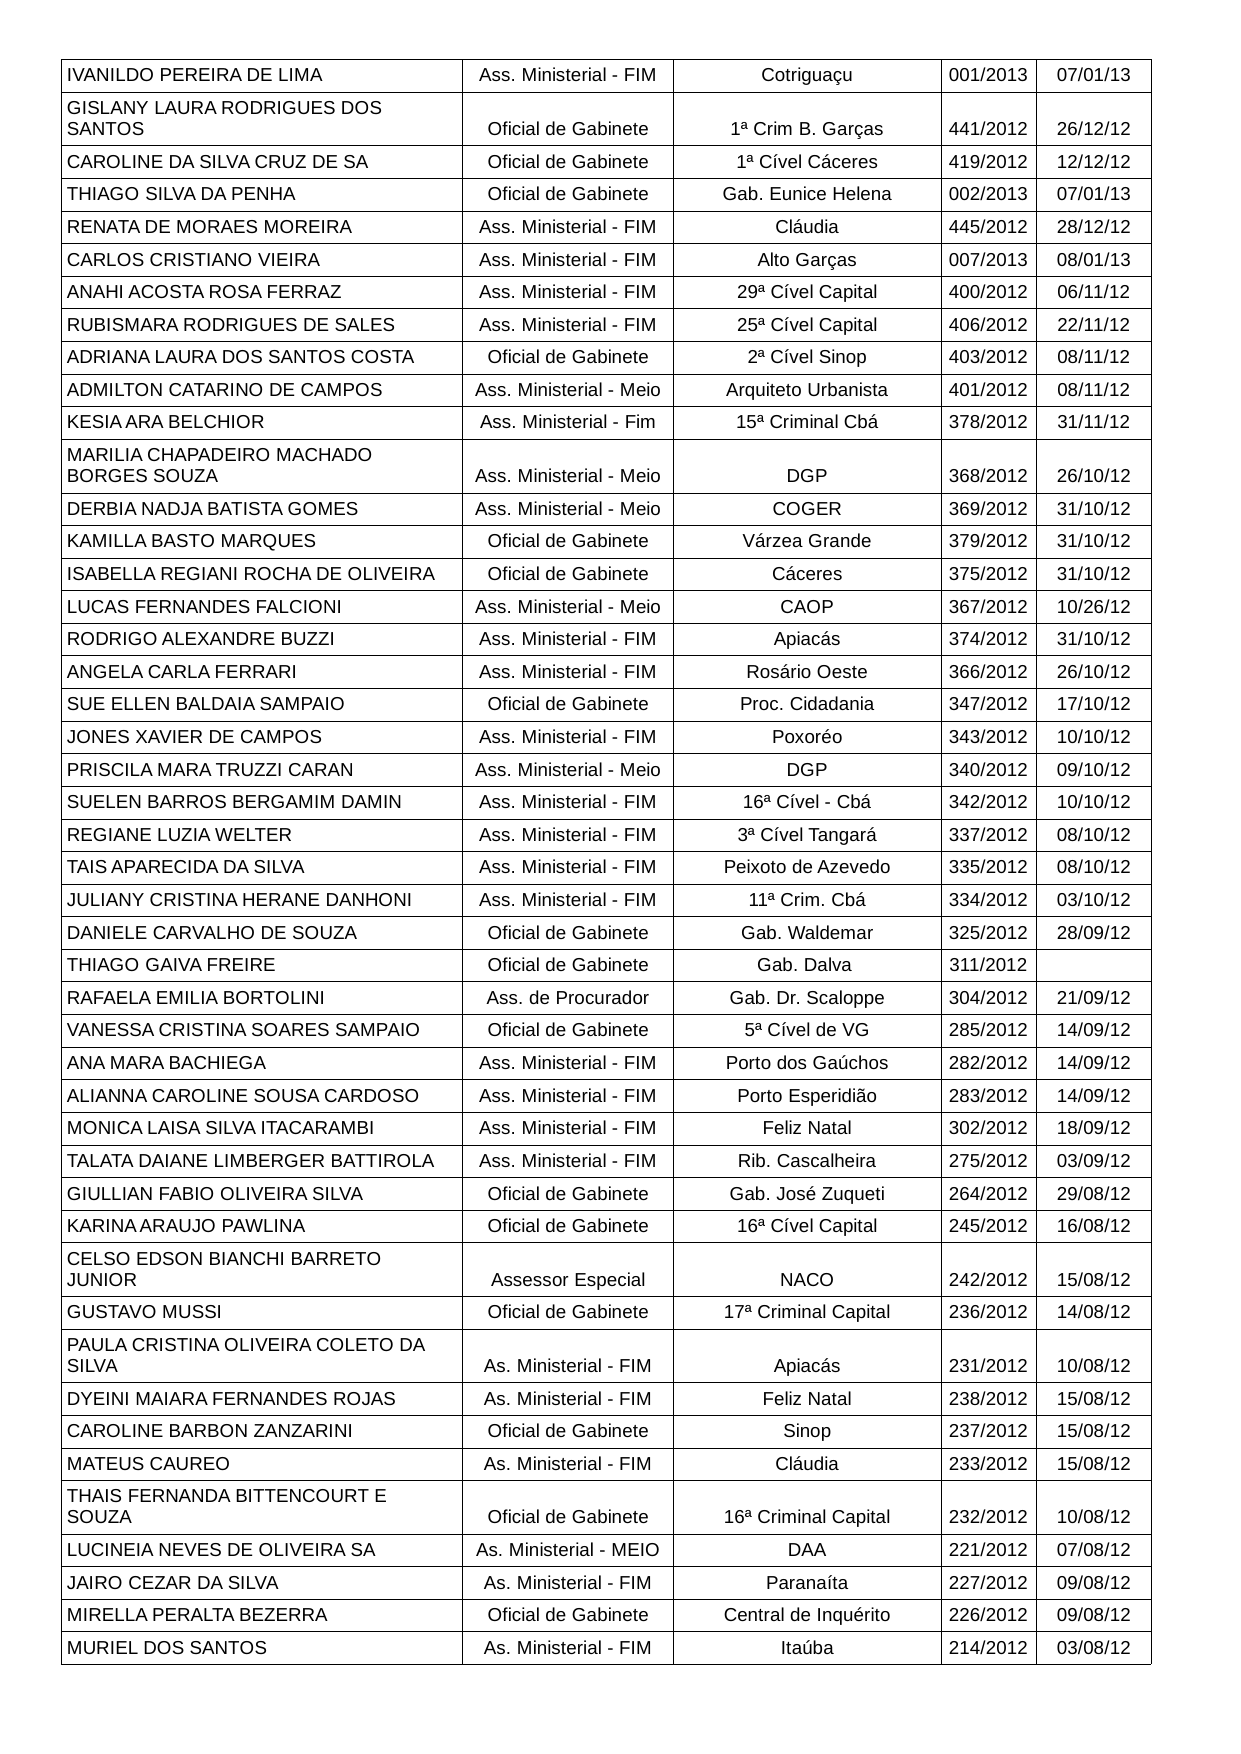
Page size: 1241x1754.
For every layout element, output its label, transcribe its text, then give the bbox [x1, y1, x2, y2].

table_cell DANIELE CARVALHO DE SOUZA [62, 917, 462, 949]
table_cell 231/2012 [942, 1330, 1036, 1382]
table_cell 367/2012 [942, 591, 1036, 623]
table_cell 10/10/12 [1037, 722, 1151, 753]
table_cell JONES XAVIER DE CAMPOS [62, 722, 462, 753]
table_cell 15/08/12 [1037, 1449, 1151, 1480]
table_cell IVANILDO PEREIRA DE LIMA [62, 60, 462, 92]
table_cell As. Ministerial - FIM [463, 1383, 673, 1415]
table_cell DYEINI MAIARA FERNANDES ROJAS [62, 1383, 462, 1415]
table_cell Apiacás [674, 624, 941, 655]
table_cell 347/2012 [942, 689, 1036, 721]
table_cell Ass. Ministerial - Fim [463, 407, 673, 439]
table_cell Itaúba [674, 1632, 941, 1664]
table_cell 15/08/12 [1037, 1383, 1151, 1415]
table_cell 445/2012 [942, 212, 1036, 243]
table_cell 001/2013 [942, 60, 1036, 92]
table_cell Ass. Ministerial - FIM [463, 1080, 673, 1112]
table_cell 275/2012 [942, 1146, 1036, 1177]
table_cell ANGELA CARLA FERRARI [62, 656, 462, 688]
table_cell Oficial de Gabinete [463, 1416, 673, 1447]
table_cell 09/08/12 [1037, 1567, 1151, 1599]
table_cell 06/11/12 [1037, 277, 1151, 308]
table_cell 31/10/12 [1037, 624, 1151, 655]
table_cell 07/08/12 [1037, 1535, 1151, 1566]
table_cell 236/2012 [942, 1297, 1036, 1328]
table_cell Várzea Grande [674, 526, 941, 558]
table_cell ISABELLA REGIANI ROCHA DE OLIVEIRA [62, 559, 462, 590]
table_cell KAMILLA BASTO MARQUES [62, 526, 462, 558]
table_cell 419/2012 [942, 146, 1036, 178]
table_cell 08/10/12 [1037, 820, 1151, 851]
table_cell CARLOS CRISTIANO VIEIRA [62, 244, 462, 276]
table_cell Ass. Ministerial - Meio [463, 591, 673, 623]
table_cell 12/12/12 [1037, 146, 1151, 178]
table_cell 07/01/13 [1037, 179, 1151, 211]
table_cell Oficial de Gabinete [463, 93, 673, 145]
table_cell Sinop [674, 1416, 941, 1447]
table_cell REGIANE LUZIA WELTER [62, 820, 462, 851]
table_cell CAROLINE DA SILVA CRUZ DE SA [62, 146, 462, 178]
table_cell Arquiteto Urbanista [674, 375, 941, 406]
table_cell SUE ELLEN BALDAIA SAMPAIO [62, 689, 462, 721]
table_cell Ass. Ministerial - FIM [463, 309, 673, 341]
table_cell 16ª Cível Capital [674, 1211, 941, 1242]
table_cell 2ª Cível Sinop [674, 342, 941, 373]
table_cell 26/10/12 [1037, 656, 1151, 688]
table_cell 242/2012 [942, 1243, 1036, 1296]
table_cell Proc. Cidadania [674, 689, 941, 721]
table_cell NACO [674, 1243, 941, 1296]
table_cell Ass. Ministerial - FIM [463, 852, 673, 884]
table_cell Gab. Dr. Scaloppe [674, 982, 941, 1014]
table_cell MATEUS CAUREO [62, 1449, 462, 1480]
table_cell Apiacás [674, 1330, 941, 1382]
table_cell 264/2012 [942, 1178, 1036, 1210]
table_cell ANA MARA BACHIEGA [62, 1048, 462, 1079]
table_cell 366/2012 [942, 656, 1036, 688]
table_cell 11ª Crim. Cbá [674, 885, 941, 916]
table_cell 29/08/12 [1037, 1178, 1151, 1210]
table_cell 03/09/12 [1037, 1146, 1151, 1177]
table_cell Oficial de Gabinete [463, 1297, 673, 1328]
table_cell 26/10/12 [1037, 591, 1151, 623]
table_cell MURIEL DOS SANTOS [62, 1632, 462, 1664]
table_cell Oficial de Gabinete [463, 179, 673, 211]
table_cell Ass. Ministerial - FIM [463, 277, 673, 308]
table_cell [1037, 950, 1151, 981]
table_cell 232/2012 [942, 1481, 1036, 1534]
table_cell 238/2012 [942, 1383, 1036, 1415]
table_cell MIRELLA PERALTA BEZERRA [62, 1600, 462, 1631]
table_cell 31/10/12 [1037, 526, 1151, 558]
table_cell TAIS APARECIDA DA SILVA [62, 852, 462, 884]
table_cell 283/2012 [942, 1080, 1036, 1112]
table_cell DGP [674, 440, 941, 492]
table_cell As. Ministerial - FIM [463, 1330, 673, 1382]
table_cell Ass. Ministerial - FIM [463, 1113, 673, 1144]
table_cell 403/2012 [942, 342, 1036, 373]
table_cell 401/2012 [942, 375, 1036, 406]
table_cell 26/10/12 [1037, 440, 1151, 492]
table_cell 03/08/12 [1037, 1632, 1151, 1664]
table_cell 25ª Cível Capital [674, 309, 941, 341]
table_cell 21/09/12 [1037, 982, 1151, 1014]
table_cell Ass. Ministerial - FIM [463, 787, 673, 818]
table_cell Oficial de Gabinete [463, 1015, 673, 1047]
table_cell MARILIA CHAPADEIRO MACHADO BORGES SOUZA [62, 440, 462, 492]
table_cell Ass. Ministerial - FIM [463, 656, 673, 688]
table_cell LUCAS FERNANDES FALCIONI [62, 591, 462, 623]
table_cell Cotriguaçu [674, 60, 941, 92]
table_cell Ass. Ministerial - Meio [463, 375, 673, 406]
table_cell 311/2012 [942, 950, 1036, 981]
table_cell GISLANY LAURA RODRIGUES DOS SANTOS [62, 93, 462, 145]
table_cell 16ª Criminal Capital [674, 1481, 941, 1534]
table_cell Central de Inquérito [674, 1600, 941, 1631]
table_cell Oficial de Gabinete [463, 559, 673, 590]
table_cell Oficial de Gabinete [463, 917, 673, 949]
table_cell 31/10/12 [1037, 559, 1151, 590]
table_cell 31/10/12 [1037, 494, 1151, 525]
table_cell ANAHI ACOSTA ROSA FERRAZ [62, 277, 462, 308]
table_cell Feliz Natal [674, 1113, 941, 1144]
table_cell 28/12/12 [1037, 212, 1151, 243]
table_cell Ass. Ministerial - FIM [463, 1146, 673, 1177]
table_cell Cláudia [674, 1449, 941, 1480]
table_cell 08/10/12 [1037, 852, 1151, 884]
table_cell KESIA ARA BELCHIOR [62, 407, 462, 439]
table_cell 369/2012 [942, 494, 1036, 525]
table_cell Oficial de Gabinete [463, 1600, 673, 1631]
table_cell 379/2012 [942, 526, 1036, 558]
table_cell DGP [674, 754, 941, 786]
table_cell 304/2012 [942, 982, 1036, 1014]
table_cell Ass. Ministerial - FIM [463, 624, 673, 655]
table_cell VANESSA CRISTINA SOARES SAMPAIO [62, 1015, 462, 1047]
table_cell THIAGO SILVA DA PENHA [62, 179, 462, 211]
table_cell 1ª Cível Cáceres [674, 146, 941, 178]
table_cell Ass. Ministerial - Meio [463, 440, 673, 492]
table_cell THAIS FERNANDA BITTENCOURT E SOUZA [62, 1481, 462, 1534]
table_cell SUELEN BARROS BERGAMIM DAMIN [62, 787, 462, 818]
table_cell DAA [674, 1535, 941, 1566]
table_cell Ass. de Procurador [463, 982, 673, 1014]
table_cell 10/08/12 [1037, 1481, 1151, 1534]
table_cell As. Ministerial - MEIO [463, 1535, 673, 1566]
table_cell 214/2012 [942, 1632, 1036, 1664]
table_cell PAULA CRISTINA OLIVEIRA COLETO DA SILVA [62, 1330, 462, 1382]
table_cell Ass. Ministerial - FIM [463, 885, 673, 916]
table_cell 14/09/12 [1037, 1080, 1151, 1112]
table_cell PRISCILA MARA TRUZZI CARAN [62, 754, 462, 786]
table_cell 337/2012 [942, 820, 1036, 851]
table_cell ALIANNA CAROLINE SOUSA CARDOSO [62, 1080, 462, 1112]
table_cell CELSO EDSON BIANCHI BARRETO JUNIOR [62, 1243, 462, 1296]
table_cell 1ª Crim B. Garças [674, 93, 941, 145]
table_cell 335/2012 [942, 852, 1036, 884]
table_cell 16/08/12 [1037, 1211, 1151, 1242]
table_cell GUSTAVO MUSSI [62, 1297, 462, 1328]
table_cell 5ª Cível de VG [674, 1015, 941, 1047]
table_cell Oficial de Gabinete [463, 146, 673, 178]
table_cell JAIRO CEZAR DA SILVA [62, 1567, 462, 1599]
table_cell Cláudia [674, 212, 941, 243]
table_cell 17ª Criminal Capital [674, 1297, 941, 1328]
table_cell 08/01/13 [1037, 244, 1151, 276]
table_cell Ass. Ministerial - FIM [463, 722, 673, 753]
table_cell Oficial de Gabinete [463, 1178, 673, 1210]
table_cell 343/2012 [942, 722, 1036, 753]
table_cell 374/2012 [942, 624, 1036, 655]
table_cell 302/2012 [942, 1113, 1036, 1144]
table_cell RODRIGO ALEXANDRE BUZZI [62, 624, 462, 655]
table_cell Oficial de Gabinete [463, 1481, 673, 1534]
table_cell Gab. Eunice Helena [674, 179, 941, 211]
table_cell 441/2012 [942, 93, 1036, 145]
table_cell 375/2012 [942, 559, 1036, 590]
table_cell COGER [674, 494, 941, 525]
table_cell 22/11/12 [1037, 309, 1151, 341]
table_cell 237/2012 [942, 1416, 1036, 1447]
table_cell Oficial de Gabinete [463, 1211, 673, 1242]
table_cell Porto dos Gaúchos [674, 1048, 941, 1079]
table_cell Gab. José Zuqueti [674, 1178, 941, 1210]
table_cell Ass. Ministerial - FIM [463, 212, 673, 243]
table_cell 26/12/12 [1037, 93, 1151, 145]
table_cell KARINA ARAUJO PAWLINA [62, 1211, 462, 1242]
table_cell 10/08/12 [1037, 1330, 1151, 1382]
table_cell 227/2012 [942, 1567, 1036, 1599]
table_cell 007/2013 [942, 244, 1036, 276]
table_cell 002/2013 [942, 179, 1036, 211]
table_cell 10/10/12 [1037, 787, 1151, 818]
table_cell Peixoto de Azevedo [674, 852, 941, 884]
table_cell Oficial de Gabinete [463, 342, 673, 373]
table_cell 15/08/12 [1037, 1243, 1151, 1296]
table_cell 14/09/12 [1037, 1015, 1151, 1047]
table_cell 334/2012 [942, 885, 1036, 916]
table_cell ADMILTON CATARINO DE CAMPOS [62, 375, 462, 406]
table_cell 14/08/12 [1037, 1297, 1151, 1328]
table_cell Ass. Ministerial - FIM [463, 1048, 673, 1079]
table_cell Rosário Oeste [674, 656, 941, 688]
table_cell 342/2012 [942, 787, 1036, 818]
table_cell TALATA DAIANE LIMBERGER BATTIROLA [62, 1146, 462, 1177]
table_cell Ass. Ministerial - Meio [463, 754, 673, 786]
table_cell 368/2012 [942, 440, 1036, 492]
table_cell 28/09/12 [1037, 917, 1151, 949]
table_cell 08/11/12 [1037, 342, 1151, 373]
table_cell RAFAELA EMILIA BORTOLINI [62, 982, 462, 1014]
table_cell 340/2012 [942, 754, 1036, 786]
table_cell RENATA DE MORAES MOREIRA [62, 212, 462, 243]
table_cell Oficial de Gabinete [463, 950, 673, 981]
table_cell 07/01/13 [1037, 60, 1151, 92]
table_cell CAROLINE BARBON ZANZARINI [62, 1416, 462, 1447]
table_cell 17/10/12 [1037, 689, 1151, 721]
table_cell 09/10/12 [1037, 754, 1151, 786]
table_cell As. Ministerial - FIM [463, 1632, 673, 1664]
table_cell Ass. Ministerial - FIM [463, 820, 673, 851]
table_cell JULIANY CRISTINA HERANE DANHONI [62, 885, 462, 916]
table_cell Porto Esperidião [674, 1080, 941, 1112]
table_cell RUBISMARA RODRIGUES DE SALES [62, 309, 462, 341]
table_cell MONICA LAISA SILVA ITACARAMBI [62, 1113, 462, 1144]
table_cell Oficial de Gabinete [463, 689, 673, 721]
table_cell As. Ministerial - FIM [463, 1567, 673, 1599]
table_cell Ass. Ministerial - FIM [463, 60, 673, 92]
table_cell 226/2012 [942, 1600, 1036, 1631]
table_cell Gab. Waldemar [674, 917, 941, 949]
table_cell CAOP [674, 591, 941, 623]
table_cell 378/2012 [942, 407, 1036, 439]
table_cell GIULLIAN FABIO OLIVEIRA SILVA [62, 1178, 462, 1210]
table_cell 3ª Cível Tangará [674, 820, 941, 851]
table_cell Alto Garças [674, 244, 941, 276]
table_cell 221/2012 [942, 1535, 1036, 1566]
table_cell 282/2012 [942, 1048, 1036, 1079]
table_cell 15/08/12 [1037, 1416, 1151, 1447]
table_cell 29ª Cível Capital [674, 277, 941, 308]
table_cell Cáceres [674, 559, 941, 590]
table_cell As. Ministerial - FIM [463, 1449, 673, 1480]
table_cell LUCINEIA NEVES DE OLIVEIRA SA [62, 1535, 462, 1566]
table_cell 18/09/12 [1037, 1113, 1151, 1144]
table_cell 406/2012 [942, 309, 1036, 341]
table_cell Gab. Dalva [674, 950, 941, 981]
table_cell Paranaíta [674, 1567, 941, 1599]
table_cell Feliz Natal [674, 1383, 941, 1415]
table_cell Assessor Especial [463, 1243, 673, 1296]
table_cell 15ª Criminal Cbá [674, 407, 941, 439]
table_cell 245/2012 [942, 1211, 1036, 1242]
table_cell Ass. Ministerial - FIM [463, 244, 673, 276]
table_cell 233/2012 [942, 1449, 1036, 1480]
table_cell Poxoréo [674, 722, 941, 753]
table_cell 14/09/12 [1037, 1048, 1151, 1079]
table_cell 03/10/12 [1037, 885, 1151, 916]
table_cell THIAGO GAIVA FREIRE [62, 950, 462, 981]
table_cell 400/2012 [942, 277, 1036, 308]
table_cell 325/2012 [942, 917, 1036, 949]
table_cell 285/2012 [942, 1015, 1036, 1047]
table_cell 31/11/12 [1037, 407, 1151, 439]
table_cell 16ª Cível - Cbá [674, 787, 941, 818]
table_cell Oficial de Gabinete [463, 526, 673, 558]
table_cell ADRIANA LAURA DOS SANTOS COSTA [62, 342, 462, 373]
table_cell 09/08/12 [1037, 1600, 1151, 1631]
table_cell Rib. Cascalheira [674, 1146, 941, 1177]
table_cell 08/11/12 [1037, 375, 1151, 406]
table_cell DERBIA NADJA BATISTA GOMES [62, 494, 462, 525]
table_cell Ass. Ministerial - Meio [463, 494, 673, 525]
